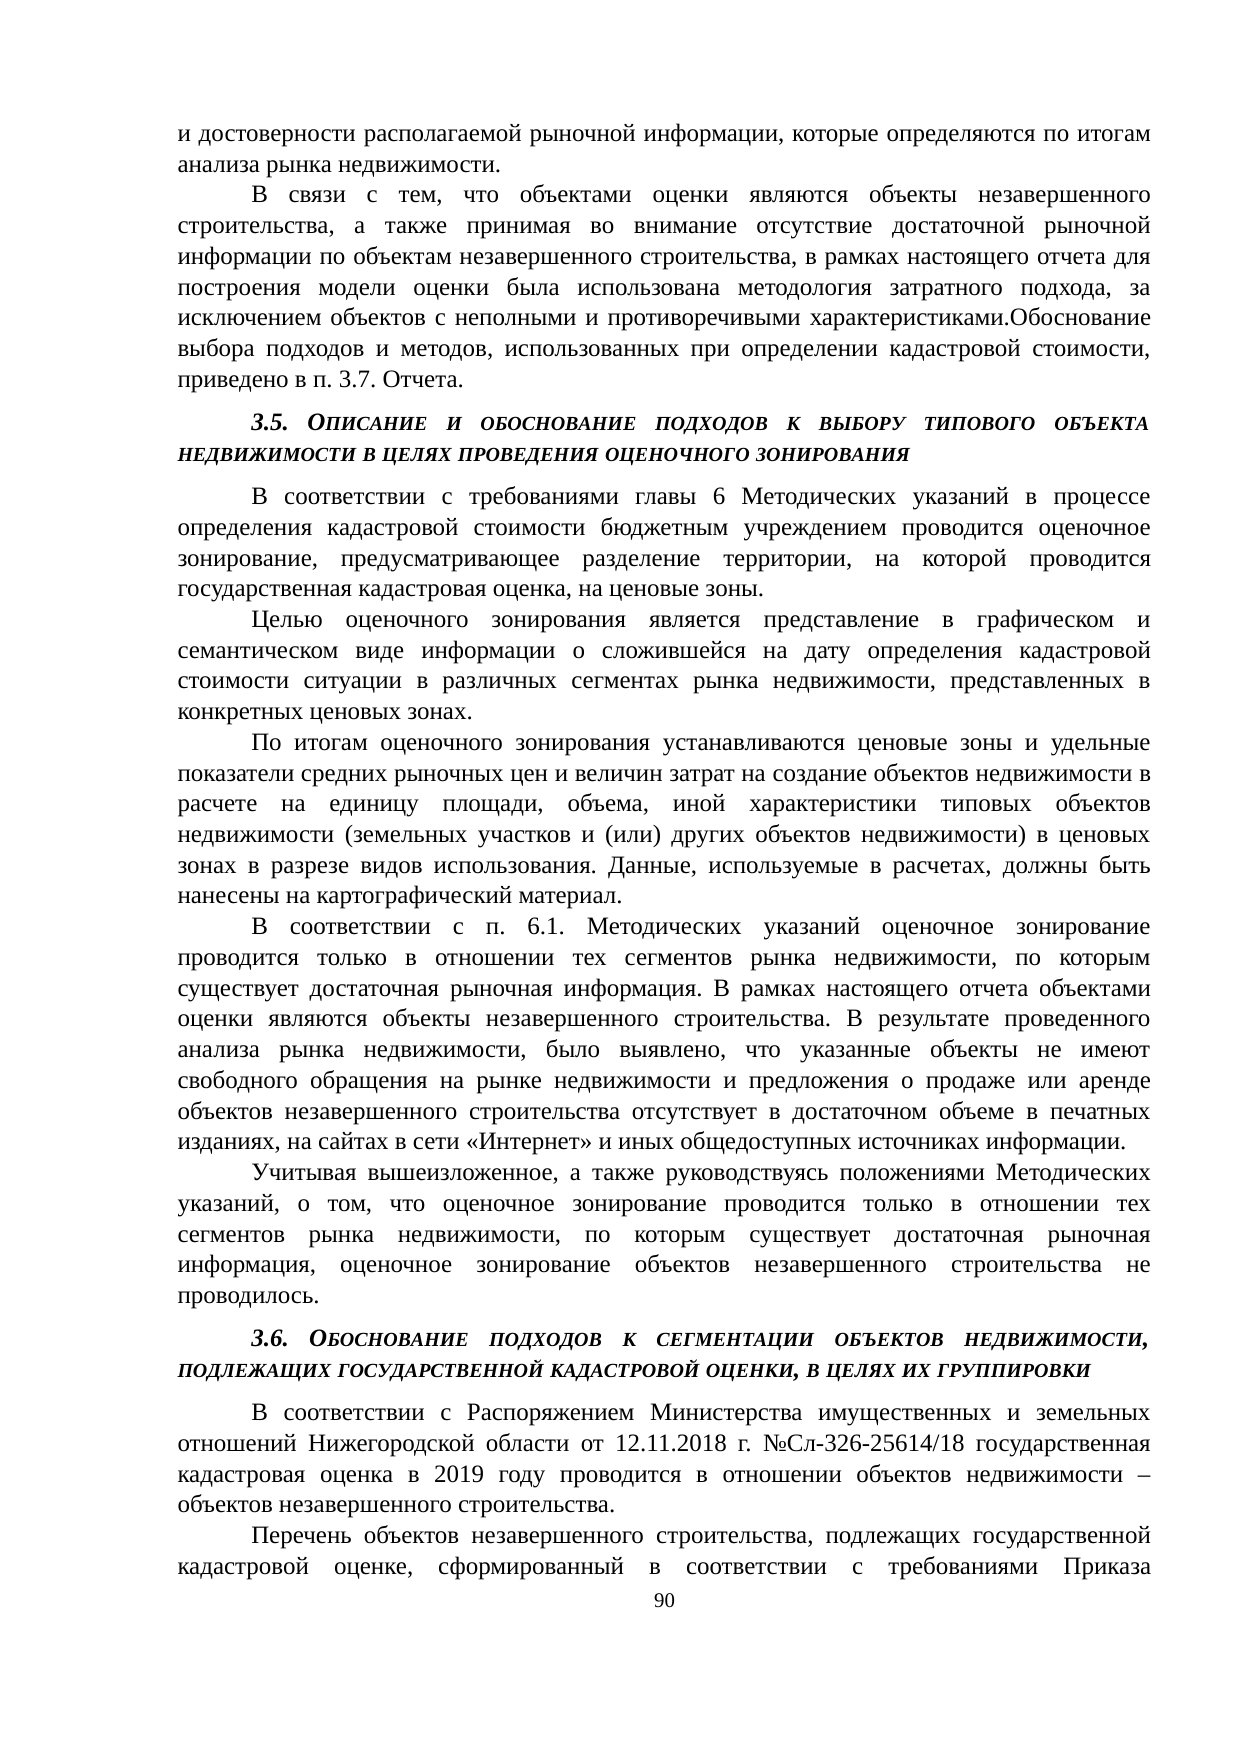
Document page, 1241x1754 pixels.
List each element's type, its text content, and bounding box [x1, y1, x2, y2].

text В соответствии с п. 6.1. Методических указаний оценочное зонирование проводится только в отношении тех сегментов рынка недвижимости, по которым существует достаточная рыночная информация. В рамках настоящего отчета объектами оценки являются объекты незавершенного строительства. В результате проведенного анализа рынка недвижимости, было выявлено, что указанные объекты не имеют свободного обращения на рынке недвижимости и предложения о продаже или аренде объектов незавершенного строительства отсутствует в достаточном объеме в печатных изданиях, на сайтах в сети «Интернет» и иных общедоступных источниках информации. [177, 911, 1152, 1155]
text Перечень объектов незавершенного строительства, подлежащих государственной кадастровой оценке, сформированный в соответствии с требованиями Приказа [177, 1520, 1152, 1580]
text и достоверности располагаемой рыночной информации, которые определяются по итогам анализа рынка недвижимости. [177, 118, 1152, 178]
text В связи с тем, что объектами оценки являются объекты незавершенного строительства, а также принимая во внимание отсутствие достаточной рыночной информации по объектам незавершенного строительства, в рамках настоящего отчета для построения модели оценки была использована методология затратного подхода, за исключением объектов с неполными и противоречивыми характеристиками.Обоснование выбора подходов и методов, использованных при определении кадастровой стоимости, приведено в п. 3.7. Отчета. [177, 179, 1152, 393]
text 3.5. Описание и обоснование подходов к выбору типового объекта недвижимости в целях проведения оценочного зонирования [177, 407, 1152, 467]
text Целью оценочного зонирования является представление в графическом и семантическом виде информации о сложившейся на дату определения кадастровой стоимости ситуации в различных сегментах рынка недвижимости, представленных в конкретных ценовых зонах. [177, 604, 1152, 725]
text По итогам оценочного зонирования устанавливаются ценовые зоны и удельные показатели средних рыночных цен и величин затрат на создание объектов недвижимости в расчете на единицу площади, объема, иной характеристики типовых объектов недвижимости (земельных участков и (или) других объектов недвижимости) в ценовых зонах в разрезе видов использования. Данные, используемые в расчетах, должны быть нанесены на картографический материал. [177, 727, 1152, 909]
text Учитывая вышеизложенное, а также руководствуясь положениями Методических указаний, о том, что оценочное зонирование проводится только в отношении тех сегментов рынка недвижимости, по которым существует достаточная рыночная информация, оценочное зонирование объектов незавершенного строительства не проводилось. [177, 1157, 1152, 1309]
text В соответствии с требованиями главы 6 Методических указаний в процессе определения кадастровой стоимости бюджетным учреждением проводится оценочное зонирование, предусматривающее разделение территории, на которой проводится государственная кадастровая оценка, на ценовые зоны. [177, 481, 1152, 602]
text В соответствии с Распоряжением Министерства имущественных и земельных отношений Нижегородской области от 12.11.2018 г. №Сл-326-25614/18 государственная кадастровая оценка в 2019 году проводится в отношении объектов недвижимости – объектов незавершенного строительства. [177, 1397, 1152, 1518]
text 3.6. Обоснование подходов к сегментации объектов недвижимости, подлежащих государственной кадастровой оценки, в целях их группировки [177, 1323, 1152, 1383]
